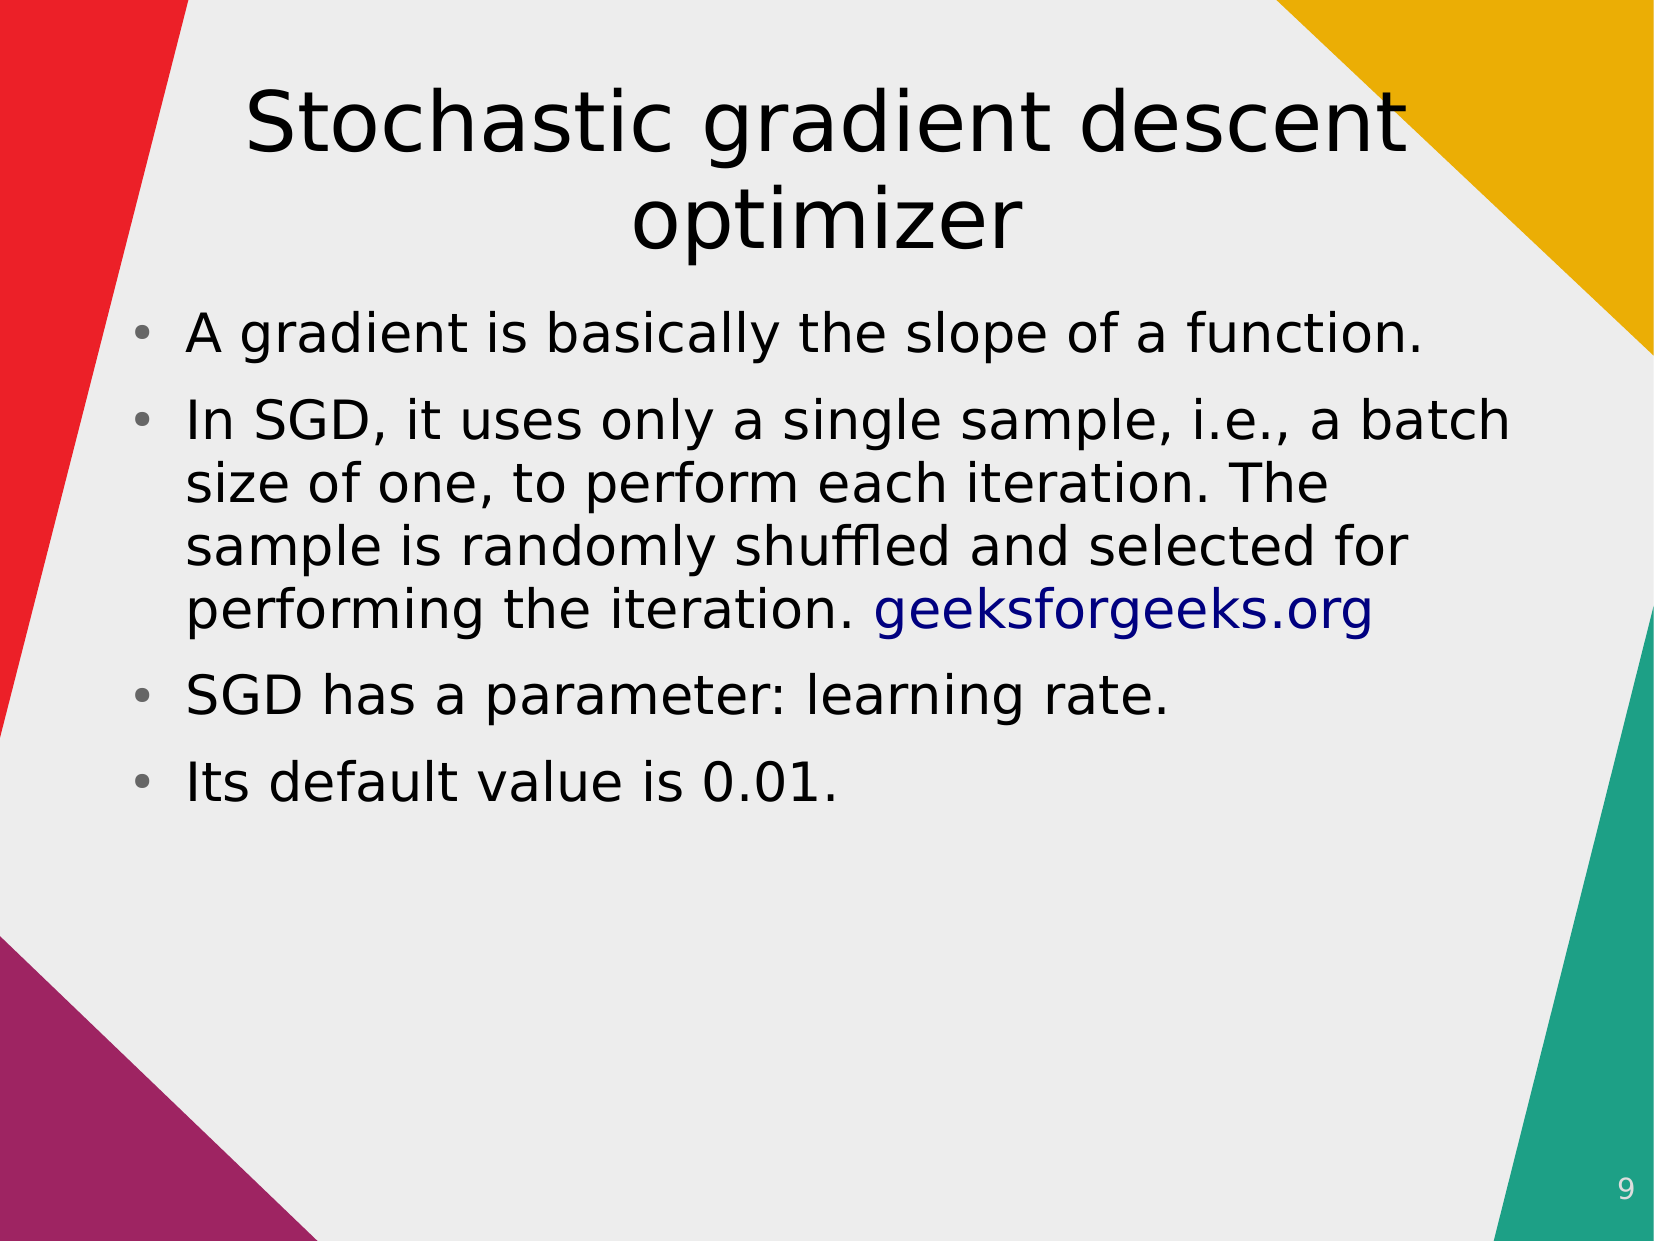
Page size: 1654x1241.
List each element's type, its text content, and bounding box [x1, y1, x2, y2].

list A gradient is basically the slope of a function. In SGD, it uses only a single sample, i.e., a batch size of one, to perform each iteration. The sample is randomly shuffled and selected for performing the iteration. geeksforgeeks.org SGD has a parameter: learning rate. Its default value is 0.01. [114, 302, 1539, 1033]
title Stochastic gradient descent optimizer [114, 73, 1539, 271]
